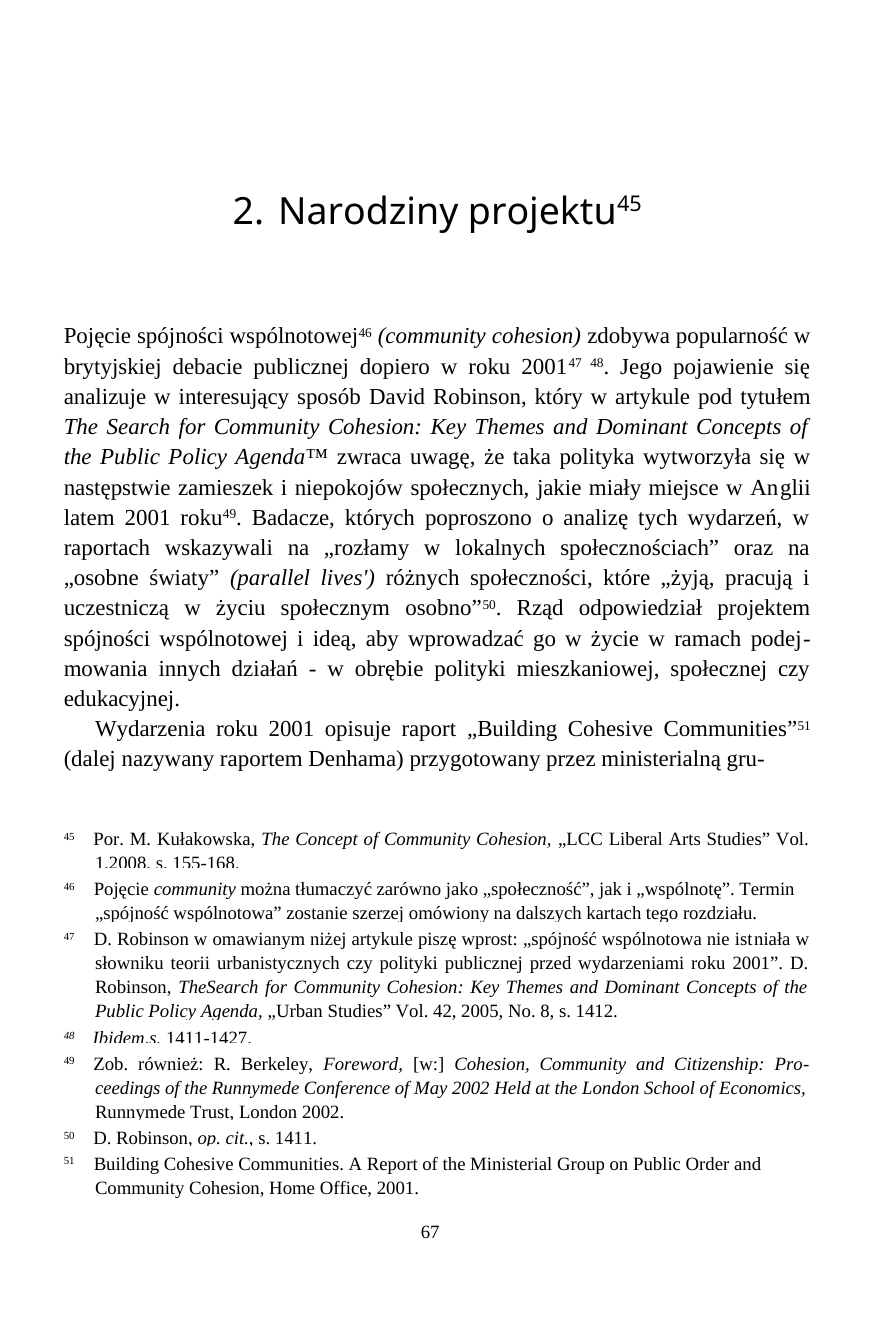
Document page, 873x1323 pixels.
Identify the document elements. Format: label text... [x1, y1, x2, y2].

text 46 Pojęcie community można tłumaczyć zarówno jako „społeczność”, jak i „wspólnotę”. Termin „spójność wspólnotowa” zostanie szerzej omówiony na dalszych kartach tego rozdziału. [63, 878, 809, 922]
text 67 [421, 1221, 447, 1243]
text 45 Por. M. Kułakowska, The Concept of Community Cohesion, „LCC Liberal Arts Studies” Vol. 1,2008, s. 155-168. [63, 828, 809, 868]
subtitle 2. Narodziny projektu45 [63, 184, 811, 236]
text 47 D. Robinson w omawianym niżej artykule piszę wprost: „spójność wspólnotowa nie ist­niała w słowniku teorii urbanistycznych czy polityki publicznej przed wydarzeniami roku 2001”. D. Robinson, TheSearch for Community Cohesion: Key Themes and Dominant Con­cepts of the Public Policy Agenda, „Urban Studies” Vol. 42, 2005, No. 8, s. 1412. [63, 928, 809, 1020]
text 49 Zob. również: R. Berkeley, Foreword, [w:] Cohesion, Community and Citizenship: Pro­ceedings of the Runnymede Conference of May 2002 Held at the London School of Economics, Runnymede Trust, London 2002. [63, 1052, 809, 1120]
text Wydarzenia roku 2001 opisuje raport „Building Cohesive Communities”51 (dalej nazywany raportem Denhama) przygotowany przez ministerialną gru- [63, 715, 811, 772]
text 48 Ibidem,s. 1411-1427. [63, 1027, 809, 1043]
text 50 D. Robinson, op. cit., s. 1411. [63, 1127, 809, 1146]
text Pojęcie spójności wspólnotowej46 (community cohesion) zdobywa popularność w brytyjskiej debacie publicznej dopiero w roku 200147 48. Jego pojawienie się analizuje w interesujący sposób David Robinson, który w artykule pod tytu­łem The Search for Community Cohesion: Key Themes and Dominant Concepts of the Public Policy Agenda™ zwraca uwagę, że taka polityka wytworzyła się w następstwie zamieszek i niepokojów społecznych, jakie miały miejsce w An­glii latem 2001 roku49. Badacze, których poproszono o analizę tych wydarzeń, w raportach wskazywali na „rozłamy w lokalnych społecznościach” oraz na „osobne światy” (parallel lives') różnych społeczności, które „żyją, pracują i uczestniczą w życiu społecznym osobno”50. Rząd odpowiedział projektem spójności wspólnotowej i ideą, aby wprowadzać go w życie w ramach podej­mowania innych działań - w obrębie polityki mieszkaniowej, społecznej czy edukacyjnej. [63, 322, 811, 711]
text 51 Building Cohesive Communities. A Report of the Ministerial Group on Public Order and Community Cohesion, Home Office, 2001. [63, 1152, 809, 1198]
